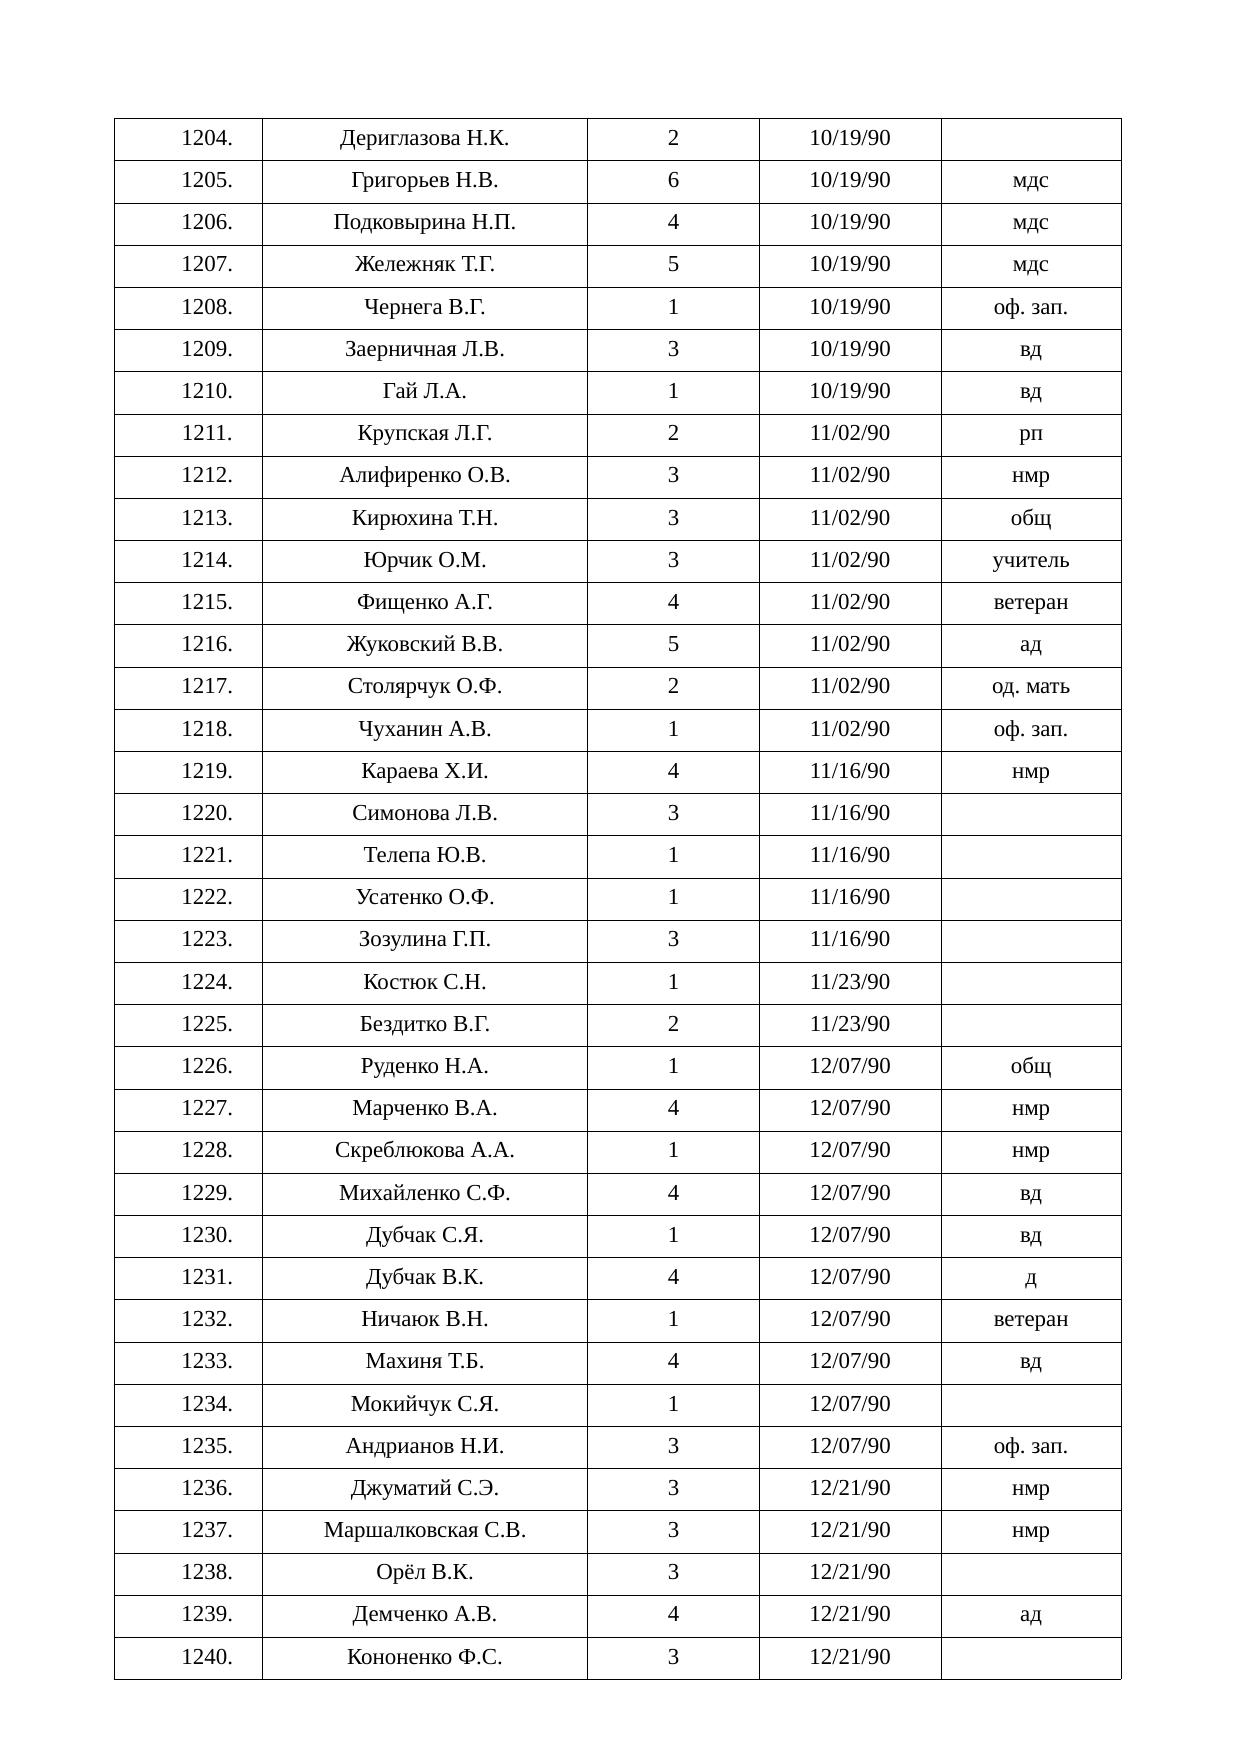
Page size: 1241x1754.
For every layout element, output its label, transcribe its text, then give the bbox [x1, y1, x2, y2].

table_cell 5 [588, 246, 759, 287]
table_cell мдс [942, 246, 1121, 287]
table_cell [942, 119, 1121, 160]
table_cell [115, 541, 262, 582]
table_cell рп [942, 415, 1121, 456]
table_cell Юрчик О.М. [263, 541, 587, 582]
table_cell учитель [942, 541, 1121, 582]
table_cell 16.11.90 [760, 794, 941, 835]
table_cell 23.11.90 [760, 1005, 941, 1046]
table_cell [115, 583, 262, 624]
table_cell Ничаюк В.Н. [263, 1300, 587, 1342]
table_cell Махиня Т.Б. [263, 1343, 587, 1384]
table_cell 02.11.90 [760, 499, 941, 540]
table_cell Чуханин А.В. [263, 710, 587, 751]
table_cell нмр [942, 1090, 1121, 1131]
table_cell 1 [588, 836, 759, 877]
table_cell Зозулина Г.П. [263, 921, 587, 962]
table_cell [115, 1596, 262, 1637]
table_cell ад [942, 625, 1121, 667]
table_cell 5 [588, 625, 759, 667]
table_cell 1 [588, 879, 759, 920]
table_cell ветеран [942, 1300, 1121, 1342]
table_cell [942, 1638, 1121, 1679]
table_cell [115, 921, 262, 962]
table_cell 07.12.90 [760, 1427, 941, 1468]
table_cell 1 [588, 963, 759, 1004]
table_cell 3 [588, 1427, 759, 1468]
table_cell [942, 794, 1121, 835]
table_cell Гай Л.А. [263, 372, 587, 413]
table_cell [115, 246, 262, 287]
table_cell 3 [588, 1638, 759, 1679]
table_cell Джуматий С.Э. [263, 1469, 587, 1510]
table_cell [115, 1090, 262, 1131]
table_cell 02.11.90 [760, 583, 941, 624]
table_cell Демченко А.В. [263, 1596, 587, 1637]
table_cell 2 [588, 1005, 759, 1046]
table_cell [942, 921, 1121, 962]
table_cell [115, 1554, 262, 1595]
table_cell [115, 372, 262, 413]
table_cell Заерничная Л.В. [263, 330, 587, 371]
table_cell [115, 1385, 262, 1426]
table_cell Симонова Л.В. [263, 794, 587, 835]
table_cell [942, 1385, 1121, 1426]
table_cell [942, 1554, 1121, 1595]
table_cell [115, 161, 262, 202]
table_cell нмр [942, 1132, 1121, 1173]
table_cell Орёл В.К. [263, 1554, 587, 1595]
table_cell 2 [588, 119, 759, 160]
table_cell [115, 1047, 262, 1088]
table_cell 16.11.90 [760, 879, 941, 920]
table_cell нмр [942, 457, 1121, 498]
table_cell 21.12.90 [760, 1638, 941, 1679]
table_cell Алифиренко О.В. [263, 457, 587, 498]
table_cell 1 [588, 288, 759, 329]
table_cell оф. зап. [942, 710, 1121, 751]
table_cell [942, 963, 1121, 1004]
table_cell [115, 204, 262, 245]
table_cell Михайленко С.Ф. [263, 1174, 587, 1215]
table_cell [115, 836, 262, 877]
table_cell [115, 963, 262, 1004]
table_cell Андрианов Н.И. [263, 1427, 587, 1468]
table_cell 07.12.90 [760, 1090, 941, 1131]
table_cell [115, 457, 262, 498]
table_cell Караева Х.И. [263, 752, 587, 793]
table_cell 19.10.90 [760, 246, 941, 287]
table_cell 19.10.90 [760, 204, 941, 245]
table_cell Дубчак С.Я. [263, 1216, 587, 1257]
table_cell 2 [588, 415, 759, 456]
table_cell 07.12.90 [760, 1300, 941, 1342]
table_cell 07.12.90 [760, 1047, 941, 1088]
table_cell Кирюхина Т.Н. [263, 499, 587, 540]
table_cell 02.11.90 [760, 457, 941, 498]
table_cell 07.12.90 [760, 1174, 941, 1215]
table_cell Кононенко Ф.С. [263, 1638, 587, 1679]
table_cell 07.12.90 [760, 1216, 941, 1257]
table_cell Чернега В.Г. [263, 288, 587, 329]
table_cell 19.10.90 [760, 119, 941, 160]
table_cell 02.11.90 [760, 541, 941, 582]
table_cell 16.11.90 [760, 921, 941, 962]
table_cell 1 [588, 372, 759, 413]
table_cell мдс [942, 204, 1121, 245]
table_cell [115, 1343, 262, 1384]
table_cell д [942, 1258, 1121, 1299]
table_cell Бездитко В.Г. [263, 1005, 587, 1046]
table_cell 16.11.90 [760, 752, 941, 793]
table_cell 07.12.90 [760, 1343, 941, 1384]
table_cell 07.12.90 [760, 1385, 941, 1426]
table_cell Жуковский В.В. [263, 625, 587, 667]
table_cell Жележняк Т.Г. [263, 246, 587, 287]
table_cell 19.10.90 [760, 161, 941, 202]
table_cell [115, 1638, 262, 1679]
table_cell 21.12.90 [760, 1554, 941, 1595]
table_cell нмр [942, 752, 1121, 793]
table_cell [942, 879, 1121, 920]
table_cell 21.12.90 [760, 1596, 941, 1637]
table_cell [942, 836, 1121, 877]
table_cell 4 [588, 1343, 759, 1384]
table_cell 02.11.90 [760, 625, 941, 667]
table_cell нмр [942, 1511, 1121, 1552]
table_cell оф. зап. [942, 288, 1121, 329]
table_cell Дериглазова Н.К. [263, 119, 587, 160]
table_cell 4 [588, 1174, 759, 1215]
table_cell 02.11.90 [760, 415, 941, 456]
table_cell вд [942, 330, 1121, 371]
table_cell [115, 1174, 262, 1215]
table_cell 19.10.90 [760, 288, 941, 329]
table_cell 3 [588, 794, 759, 835]
table_cell [115, 625, 262, 667]
table_cell общ [942, 1047, 1121, 1088]
table_cell 3 [588, 1511, 759, 1552]
table_cell [115, 119, 262, 160]
table_cell [115, 879, 262, 920]
table_cell Скреблюкова А.А. [263, 1132, 587, 1173]
table_cell 1 [588, 710, 759, 751]
table_cell 3 [588, 1469, 759, 1510]
table_cell оф. зап. [942, 1427, 1121, 1468]
table_cell 3 [588, 457, 759, 498]
table_cell 4 [588, 752, 759, 793]
table_cell Марченко В.А. [263, 1090, 587, 1131]
table_cell 02.11.90 [760, 668, 941, 709]
table_cell ад [942, 1596, 1121, 1637]
table_cell [115, 710, 262, 751]
table_cell вд [942, 1174, 1121, 1215]
table_cell [115, 752, 262, 793]
table_cell [115, 668, 262, 709]
table_cell 3 [588, 921, 759, 962]
table_cell вд [942, 372, 1121, 413]
table_cell 4 [588, 1258, 759, 1299]
table_cell 3 [588, 499, 759, 540]
table_cell Маршалковская С.В. [263, 1511, 587, 1552]
table_cell [115, 288, 262, 329]
table_cell вд [942, 1216, 1121, 1257]
table_cell 4 [588, 1090, 759, 1131]
table_cell [115, 499, 262, 540]
table_cell 23.11.90 [760, 963, 941, 1004]
table_cell 21.12.90 [760, 1469, 941, 1510]
table_cell [115, 1132, 262, 1173]
table_cell 2 [588, 668, 759, 709]
table_cell Дубчак В.К. [263, 1258, 587, 1299]
table_cell общ [942, 499, 1121, 540]
table_cell Телепа Ю.В. [263, 836, 587, 877]
table_cell од. мать [942, 668, 1121, 709]
table_cell [115, 1258, 262, 1299]
table_cell Подковырина Н.П. [263, 204, 587, 245]
table_cell 19.10.90 [760, 372, 941, 413]
table_cell Руденко Н.А. [263, 1047, 587, 1088]
table_cell [115, 1511, 262, 1552]
table_cell вд [942, 1343, 1121, 1384]
table_cell 1 [588, 1385, 759, 1426]
table_cell [115, 415, 262, 456]
table_cell 07.12.90 [760, 1258, 941, 1299]
table_cell Григорьев Н.В. [263, 161, 587, 202]
table_cell 4 [588, 1596, 759, 1637]
table_cell [115, 1216, 262, 1257]
table_cell 3 [588, 1554, 759, 1595]
table_cell Костюк С.Н. [263, 963, 587, 1004]
table_cell мдс [942, 161, 1121, 202]
table_cell [115, 794, 262, 835]
table_cell ветеран [942, 583, 1121, 624]
table_cell Мокийчук С.Я. [263, 1385, 587, 1426]
table_cell 1 [588, 1047, 759, 1088]
table_cell [942, 1005, 1121, 1046]
table_cell 07.12.90 [760, 1132, 941, 1173]
table_cell [115, 330, 262, 371]
table_cell [115, 1300, 262, 1342]
table_cell 3 [588, 330, 759, 371]
table_cell 3 [588, 541, 759, 582]
table_cell [115, 1005, 262, 1046]
table_cell 4 [588, 204, 759, 245]
table_cell 6 [588, 161, 759, 202]
table_cell 1 [588, 1132, 759, 1173]
table_cell Крупская Л.Г. [263, 415, 587, 456]
table_cell 1 [588, 1300, 759, 1342]
table_cell 02.11.90 [760, 710, 941, 751]
table_cell 16.11.90 [760, 836, 941, 877]
table_cell [115, 1469, 262, 1510]
table_cell Усатенко О.Ф. [263, 879, 587, 920]
table_cell [115, 1427, 262, 1468]
table_cell 4 [588, 583, 759, 624]
table_cell нмр [942, 1469, 1121, 1510]
table_cell Столярчук О.Ф. [263, 668, 587, 709]
table_cell 1 [588, 1216, 759, 1257]
table_cell Фищенко А.Г. [263, 583, 587, 624]
table_cell 19.10.90 [760, 330, 941, 371]
table_cell 21.12.90 [760, 1511, 941, 1552]
